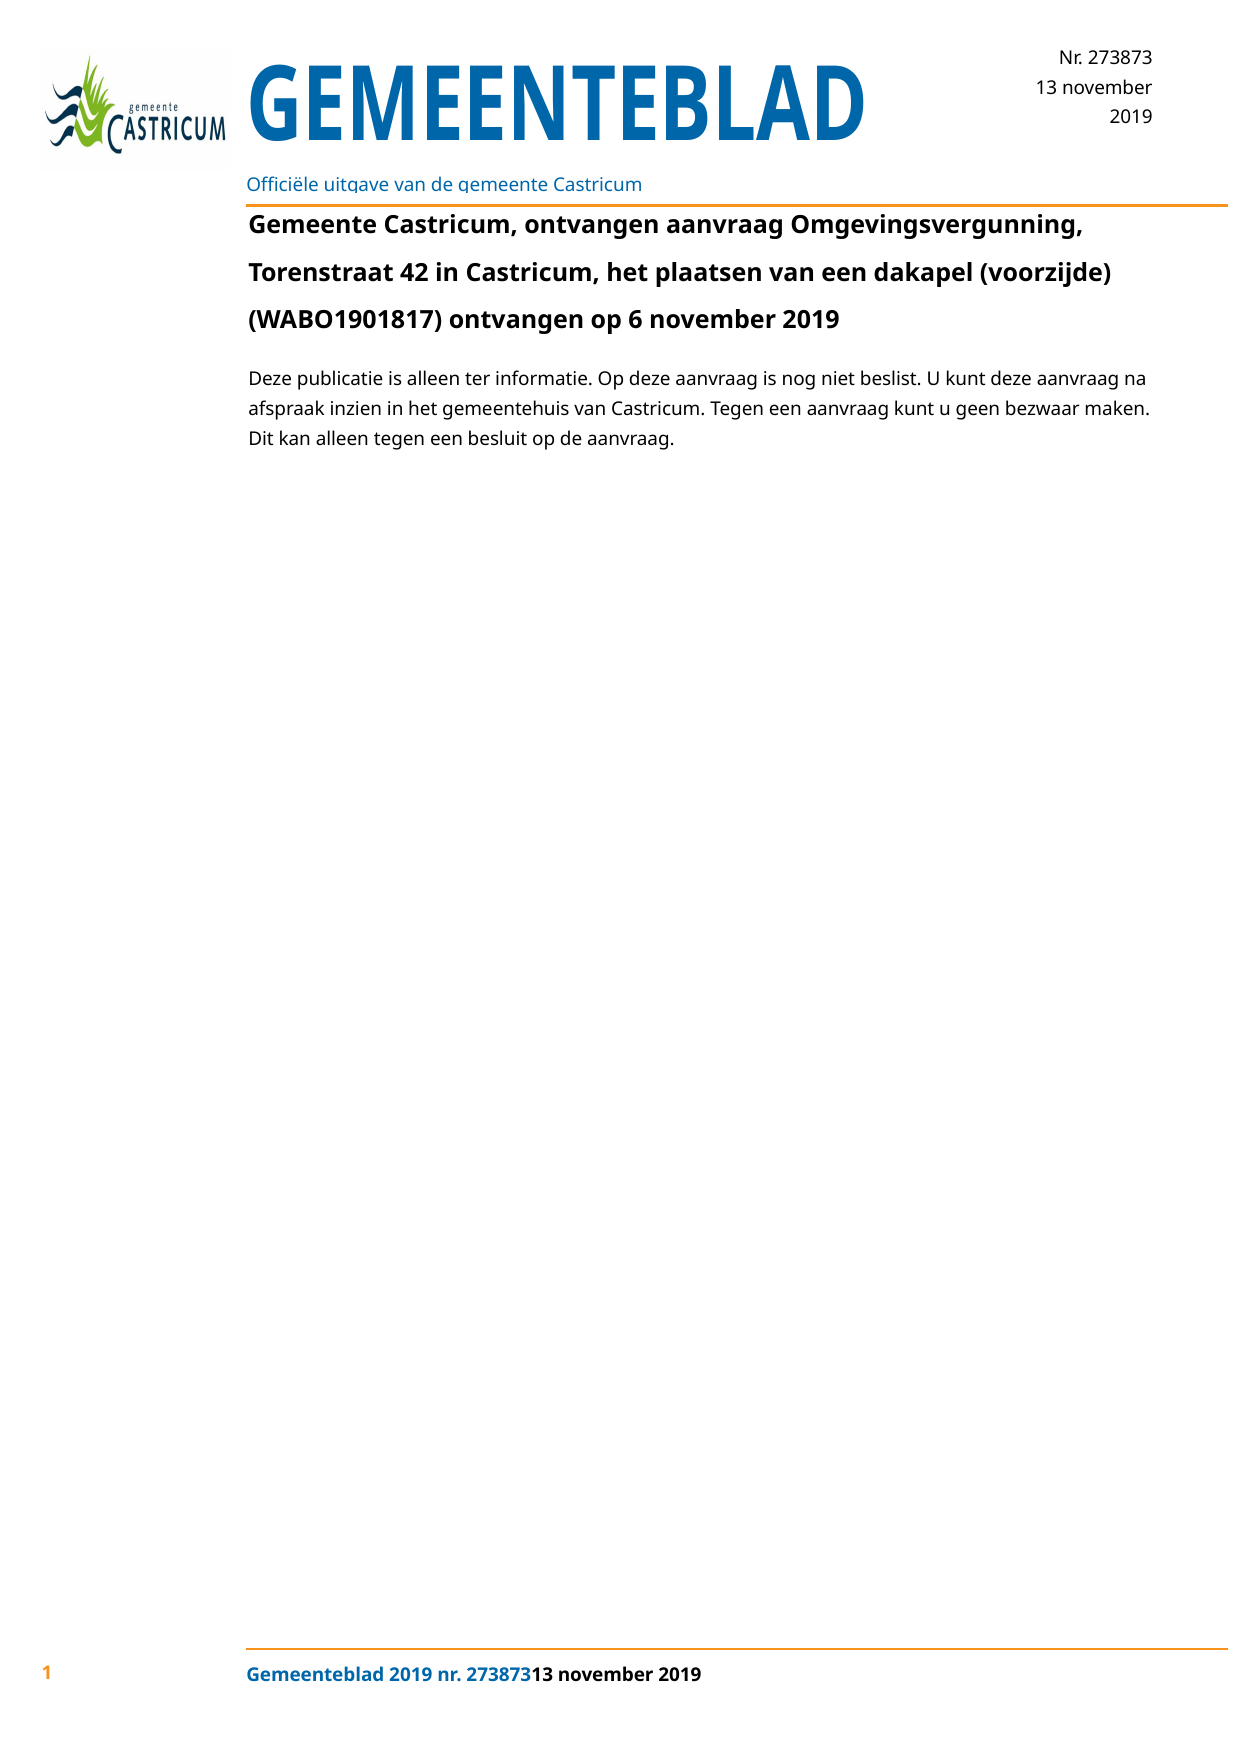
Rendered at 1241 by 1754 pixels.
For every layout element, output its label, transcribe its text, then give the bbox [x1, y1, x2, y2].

picture [41, 47, 231, 172]
text Deze publicatie is alleen ter informatie. Op deze aanvraag is nog niet beslist. U kunt deze aanvraag na afspraak inzien in het gemeentehuis van Castricum. Tegen een aanvraag kunt u geen bezwaar maken. Dit kan alleen tegen een besluit op de aanvraag. [248, 366, 1152, 450]
text Gemeente Castricum, ontvangen aanvraag Omgevingsvergunning, Torenstraat 42 in Castricum, het plaatsen van een dakapel (voorzijde) (WABO1901817) ontvangen op 6 november 2019 [248, 207, 1152, 336]
